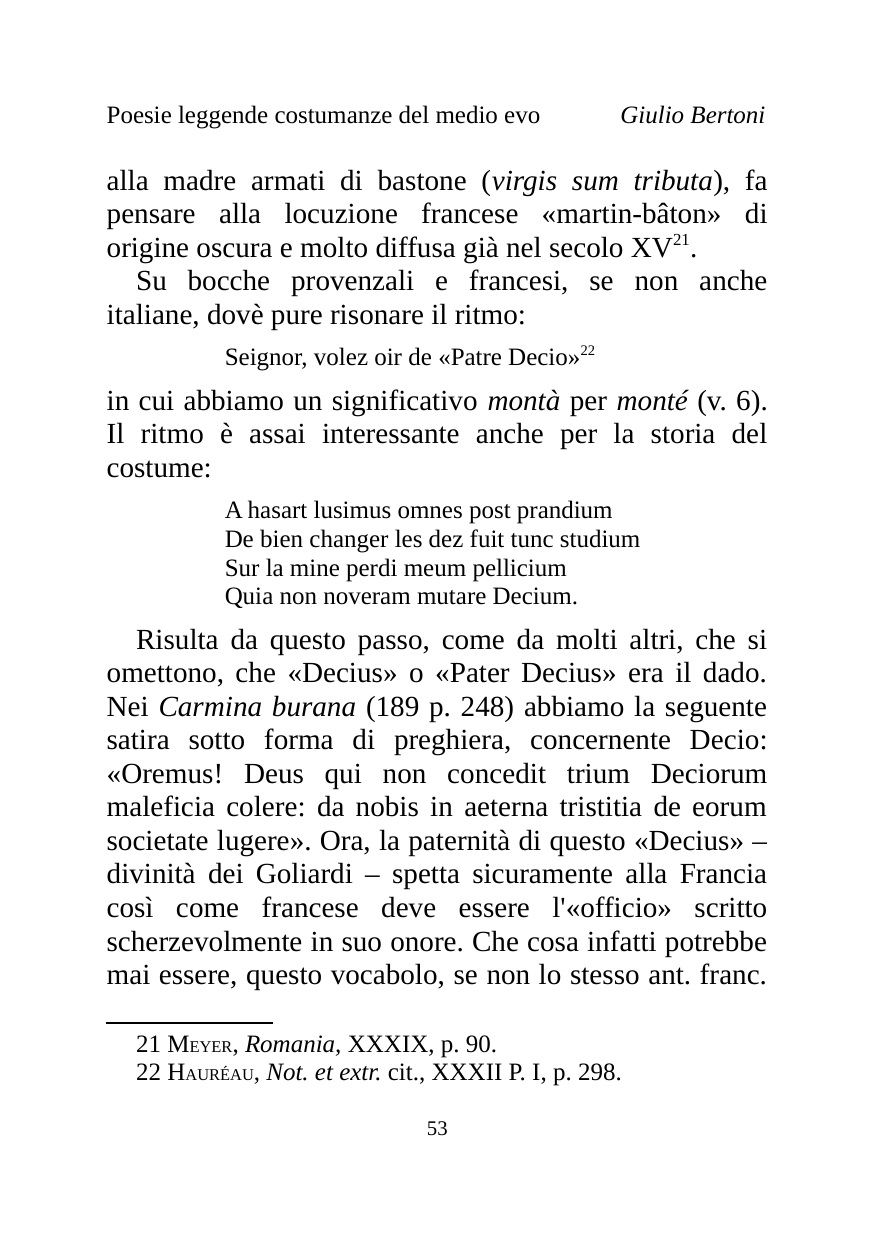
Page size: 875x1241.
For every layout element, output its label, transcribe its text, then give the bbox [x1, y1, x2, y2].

text Meyer, Romania, XXXIX, p. 90. [106, 1029, 768, 1057]
text Risulta da questo passo, come da molti altri, che si omettono, che «Decius» o «Pater Decius» era il dado. Nei Carmina burana (189 p. 248) abbiamo la seguente satira sotto forma di preghiera, concernente Decio: «Oremus! Deus qui non concedit trium Deciorum maleficia colere: da nobis in aeterna tristitia de eorum societate lugere». Ora, la paternità di questo «Decius» – divinità dei Goliardi – spetta sicuramente alla Francia così come francese deve essere l'«officio» scritto scherzevolmente in suo onore. Che cosa infatti potrebbe mai essere, questo vocabolo, se non lo stesso ant. franc. [106, 622, 768, 991]
text in cui abbiamo un significativo montà per monté (v. 6). Il ritmo è assai interessante anche per la storia del costume: [106, 383, 768, 483]
text Seignor, volez oir de «Patre Decio» [224, 342, 768, 371]
text A hasart lusimus omnes post prandium De bien changer les dez fuit tunc studium Sur la mine perdi meum pellicium Quia non noveram mutare Decium. [224, 495, 768, 610]
text Hauréau, Not. et extr. cit., XXXII P. I, p. 298. [106, 1057, 768, 1086]
text alla madre armati di bastone (virgis sum tributa), fa pensare alla locuzione francese «martin-bâton» di origine oscura e molto diffusa già nel secolo XV. [106, 163, 768, 263]
text Su bocche provenzali e francesi, se non anche italiane, dovè pure risonare il ritmo: [106, 263, 768, 330]
